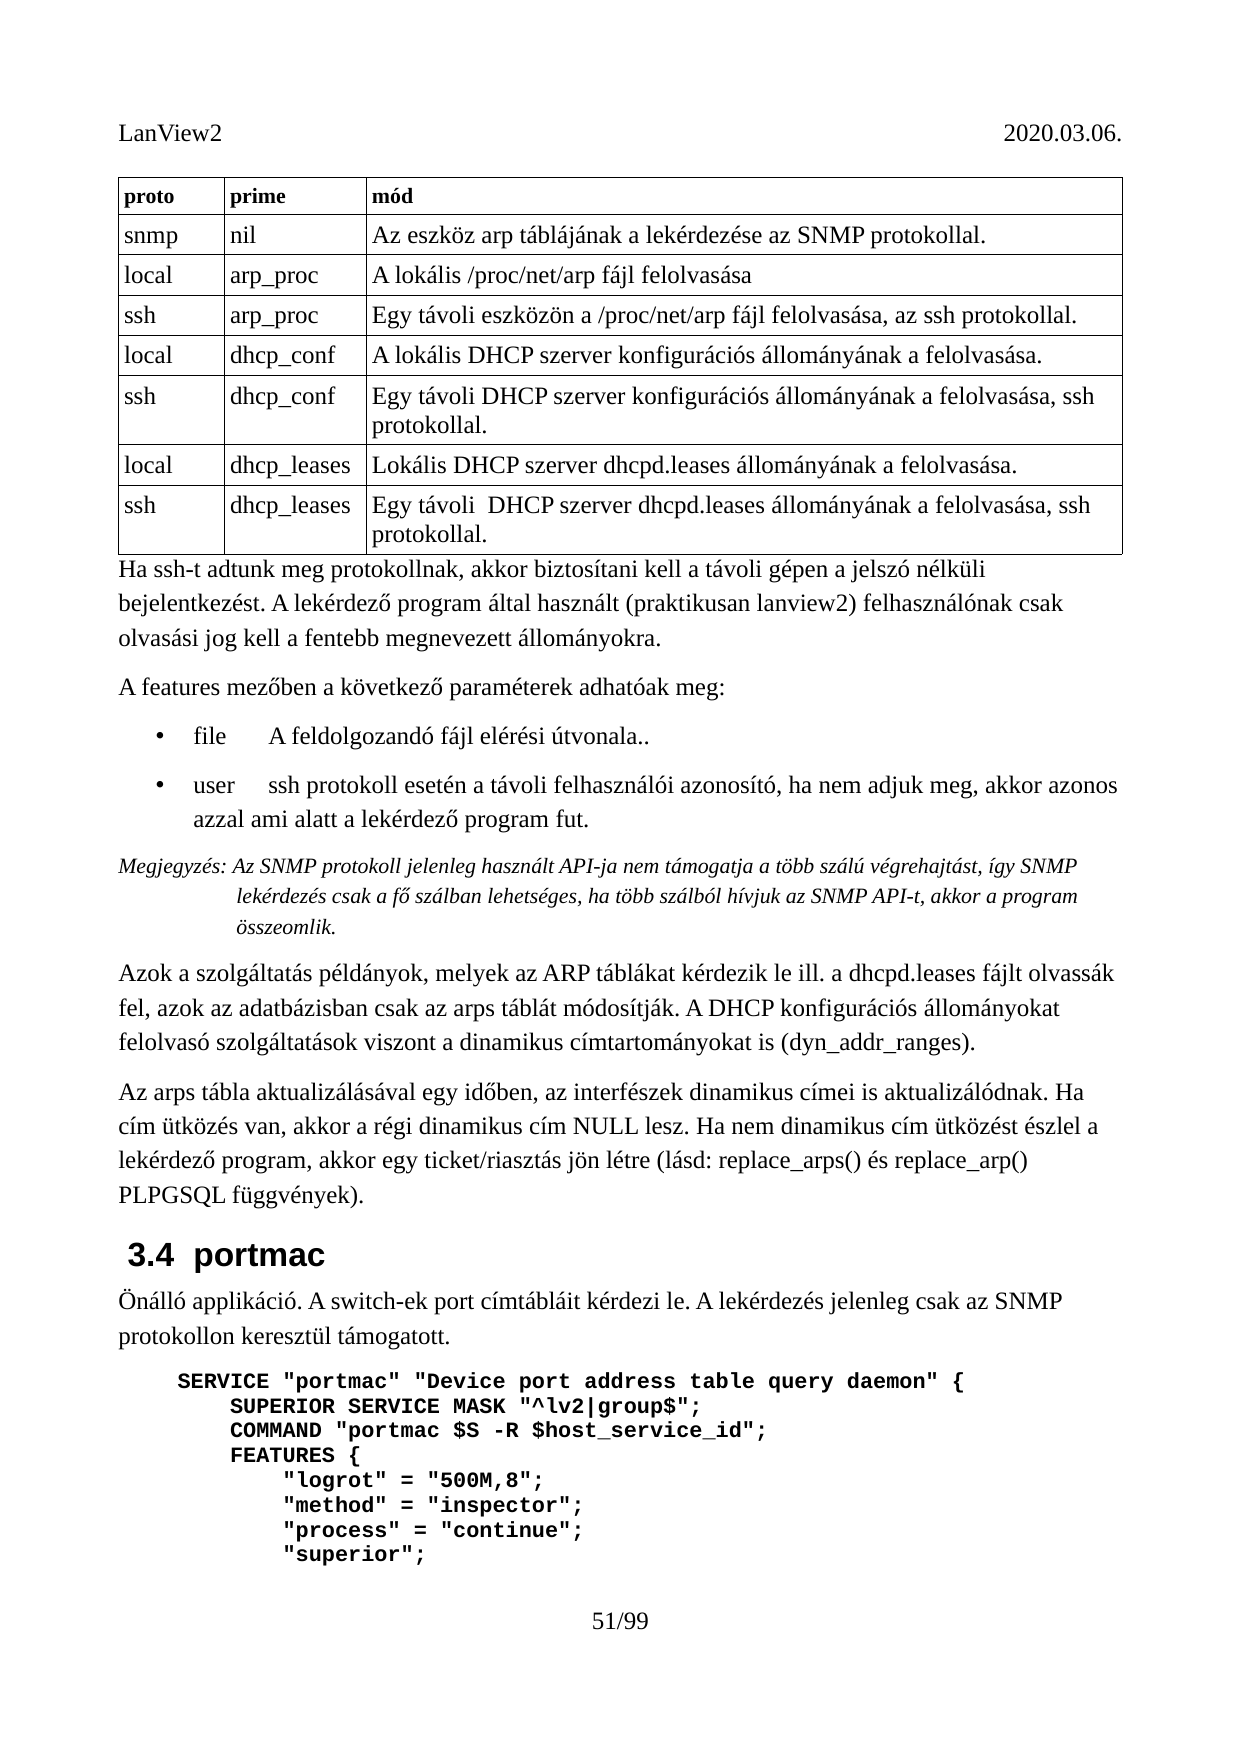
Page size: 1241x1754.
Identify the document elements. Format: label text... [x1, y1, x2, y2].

table_cell ssh [119, 376, 224, 444]
table_cell dhcp_leases [225, 445, 366, 484]
table_cell local [119, 445, 224, 484]
table_header mód [367, 178, 1122, 214]
text Megjegyzés: Az SNMP protokoll jelenleg használt API-ja nem támogatja a több szálú végrehajtást, így SNMP lekérdezés csak a fő szálban lehetséges, ha több szálból hívjuk az SNMP API-t, akkor a program összeomlik. [118, 853, 1122, 939]
table_cell dhcp_conf [225, 336, 366, 375]
table_cell snmp [119, 215, 224, 254]
text Ha ssh-t adtunk meg protokollnak, akkor biztosítani kell a távoli gépen a jelszó nélküli bejelentkezést. A lekérdező program által használt (praktikusan lanview2) felhasználónak csak olvasási jog kell a fentebb megnevezett állományokra. [118, 555, 1122, 651]
text Az arps tábla aktualizálásával egy időben, az interfészek dinamikus címei is aktualizálódnak. Ha cím ütközés van, akkor a régi dinamikus cím NULL lesz. Ha nem dinamikus cím ütközést észlel a lekérdező program, akkor egy ticket/riasztás jön létre (lásd: replace_arps() és replace_arp() PLPGSQL függvények). [118, 1077, 1122, 1209]
text Azok a szolgáltatás példányok, melyek az ARP táblákat kérdezik le ill. a dhcpd.leases fájlt olvassák fel, azok az adatbázisban csak az arps táblát módosítják. A DHCP konfigurációs állományokat felolvasó szolgáltatások viszont a dinamikus címtartományokat is (dyn_addr_ranges). [118, 958, 1122, 1056]
table_cell local [119, 255, 224, 294]
list file A feldolgozandó fájl elérési útvonala.. [156, 721, 1122, 749]
table_cell arp_proc [225, 255, 366, 294]
subtitle portmac [118, 1235, 1122, 1274]
table_cell Az eszköz arp táblájának a lekérdezése az SNMP protokollal. [367, 215, 1122, 254]
table_cell A lokális /proc/net/arp fájl felolvasása [367, 255, 1122, 294]
list user ssh protokoll esetén a távoli felhasználói azonosító, ha nem adjuk meg, akkor azonos azzal ami alatt a lekérdező program fut. [156, 770, 1122, 833]
table_cell Lokális DHCP szerver dhcpd.leases állományának a felolvasása. [367, 445, 1122, 484]
table_cell nil [225, 215, 366, 254]
table_cell arp_proc [225, 296, 366, 335]
table_cell ssh [119, 486, 224, 553]
table_cell Egy távoli DHCP szerver konfigurációs állományának a felolvasása, ssh protokollal. [367, 376, 1122, 444]
table_header proto [119, 178, 224, 214]
text A features mezőben a következő paraméterek adhatóak meg: [118, 672, 1122, 700]
table_cell dhcp_conf [225, 376, 366, 444]
text SERVICE "portmac" "Device port address table query daemon" { SUPERIOR SERVICE MASK "^lv2|group$"; COMMAND "portmac $S -R $host_service_id"; FEATURES { "logrot" = "500M,8"; "method" = "inspector"; "process" = "continue"; "superior"; [177, 1370, 1122, 1568]
table_cell ssh [119, 296, 224, 335]
table_cell local [119, 336, 224, 375]
table_header prime [225, 178, 366, 214]
table_cell Egy távoli eszközön a /proc/net/arp fájl felolvasása, az ssh protokollal. [367, 296, 1122, 335]
table_cell dhcp_leases [225, 486, 366, 553]
table_cell A lokális DHCP szerver konfigurációs állományának a felolvasása. [367, 336, 1122, 375]
table_cell Egy távoli DHCP szerver dhcpd.leases állományának a felolvasása, ssh protokollal. [367, 486, 1122, 553]
text Önálló applikáció. A switch-ek port címtábláit kérdezi le. A lekérdezés jelenleg csak az SNMP protokollon keresztül támogatott. [118, 1286, 1122, 1350]
